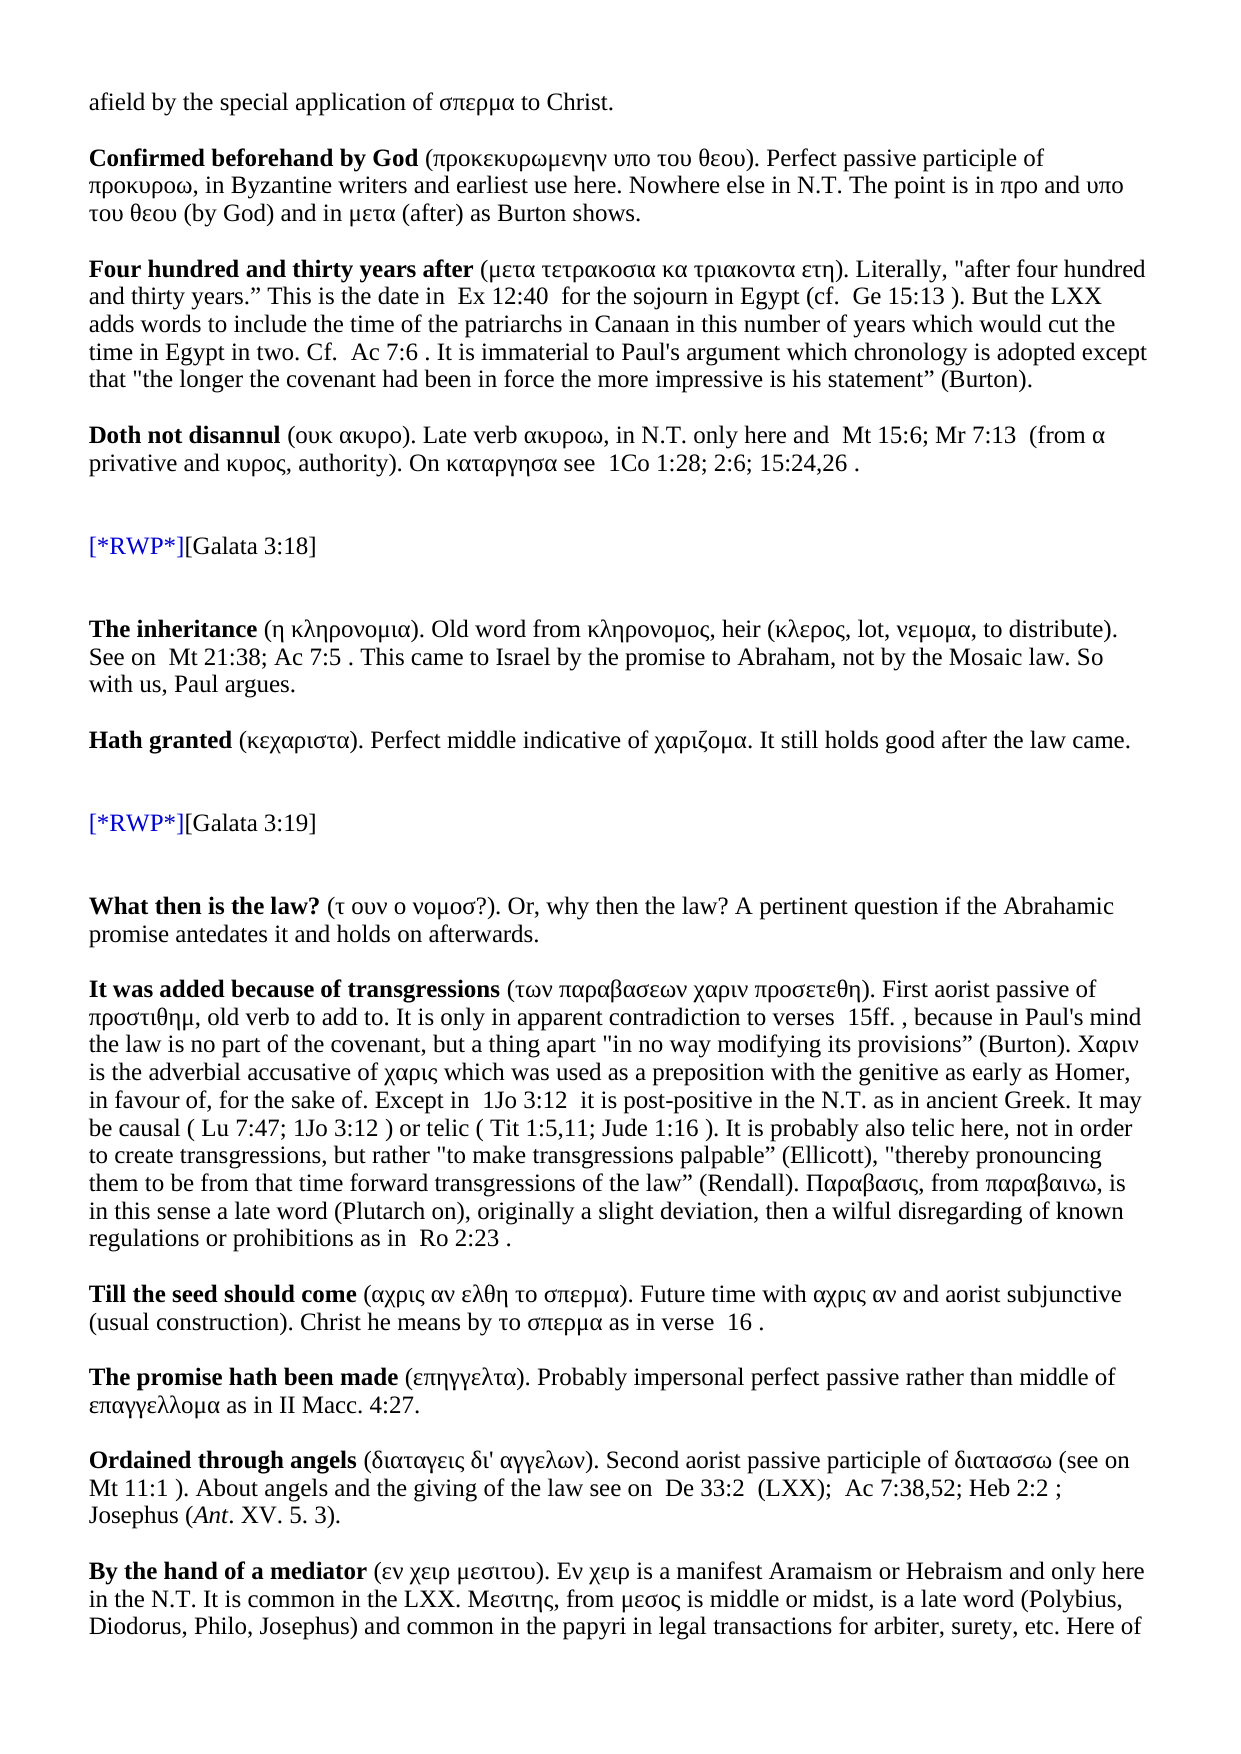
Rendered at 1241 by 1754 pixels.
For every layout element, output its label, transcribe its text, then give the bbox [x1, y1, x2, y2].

text afield by the special application of σπερμα to Christ. Confirmed beforehand by God (προκεκυρωμενην υπο του θεου). Perfect passive participle of προκυροω, in Byzantine writers and earliest use here. Nowhere else in N.T. The point is in προ and υπο του θεου (by God) and in μετα (after) as Burton shows. Four hundred and thirty years after (μετα τετρακοσια κα τριακοντα ετη). Literally, "after four hundred and thirty years.” This is the date in Ex 12:40 for the sojourn in Egypt (cf. Ge 15:13 ). But the LXX adds words to include the time of the patriarchs in Canaan in this number of years which would cut the time in Egypt in two. Cf. Ac 7:6 . It is immaterial to Paul's argument which chronology is adopted except that "the longer the covenant had been in force the more impressive is his statement” (Burton). Doth not disannul (ουκ ακυρο). Late verb ακυροω, in N.T. only here and Mt 15:6; Mr 7:13 (from α privative and κυρος, authority). On καταργησα see 1Co 1:28; 2:6; 15:24,26 . [88, 88, 1152, 532]
text [*RWP*][Galata 3:18] The inheritance (η κληρονομια). Old word from κληρονομος, heir (κλερος, lot, νεμομα, to distribute). See on Mt 21:38; Ac 7:5 . This came to Israel by the promise to Abraham, not by the Mosaic law. So with us, Paul argues. Hath granted (κεχαριστα). Perfect middle indicative of χαριζομα. It still holds good after the law came. [88, 532, 1152, 809]
text [*RWP*][Galata 3:19] What then is the law? (τ ουν ο νομοσ?). Or, why then the law? A pertinent question if the Abrahamic promise antedates it and holds on afterwards. It was added because of transgressions (των παραβασεων χαριν προσετεθη). First aorist passive of προστιθημ, old verb to add to. It is only in apparent contradiction to verses 15ff. , because in Paul's mind the law is no part of the covenant, but a thing apart "in no way modifying its provisions” (Burton). Χαριν is the adverbial accusative of χαρις which was used as a preposition with the genitive as early as Homer, in favour of, for the sake of. Except in 1Jo 3:12 it is post-positive in the N.T. as in ancient Greek. It may be causal ( Lu 7:47; 1Jo 3:12 ) or telic ( Tit 1:5,11; Jude 1:16 ). It is probably also telic here, not in order to create transgressions, but rather "to make transgressions palpable” (Ellicott), "thereby pronouncing them to be from that time forward transgressions of the law” (Rendall). Παραβασις, from παραβαινω, is in this sense a late word (Plutarch on), originally a slight deviation, then a wilful disregarding of known regulations or prohibitions as in Ro 2:23 . Till the seed should come (αχρις αν ελθη το σπερμα). Future time with αχρις αν and aorist subjunctive (usual construction). Christ he means by το σπερμα as in verse 16 . The promise hath been made (επηγγελτα). Probably impersonal perfect passive rather than middle of επαγγελλομα as in II Macc. 4:27. Ordained through angels (διαταγεις δι' αγγελων). Second aorist passive participle of διατασσω (see on Mt 11:1 ). About angels and the giving of the law see on De 33:2 (LXX); Ac 7:38,52; Heb 2:2 ; Josephus (Ant. XV. 5. 3). By the hand of a mediator (εν χειρ μεσιτου). Εν χειρ is a manifest Aramaism or Hebraism and only here in the N.T. It is common in the LXX. Μεσιτης, from μεσος is middle or midst, is a late word (Polybius, Diodorus, Philo, Josephus) and common in the papyri in legal transactions for arbiter, surety, etc. Here of [88, 809, 1152, 1640]
